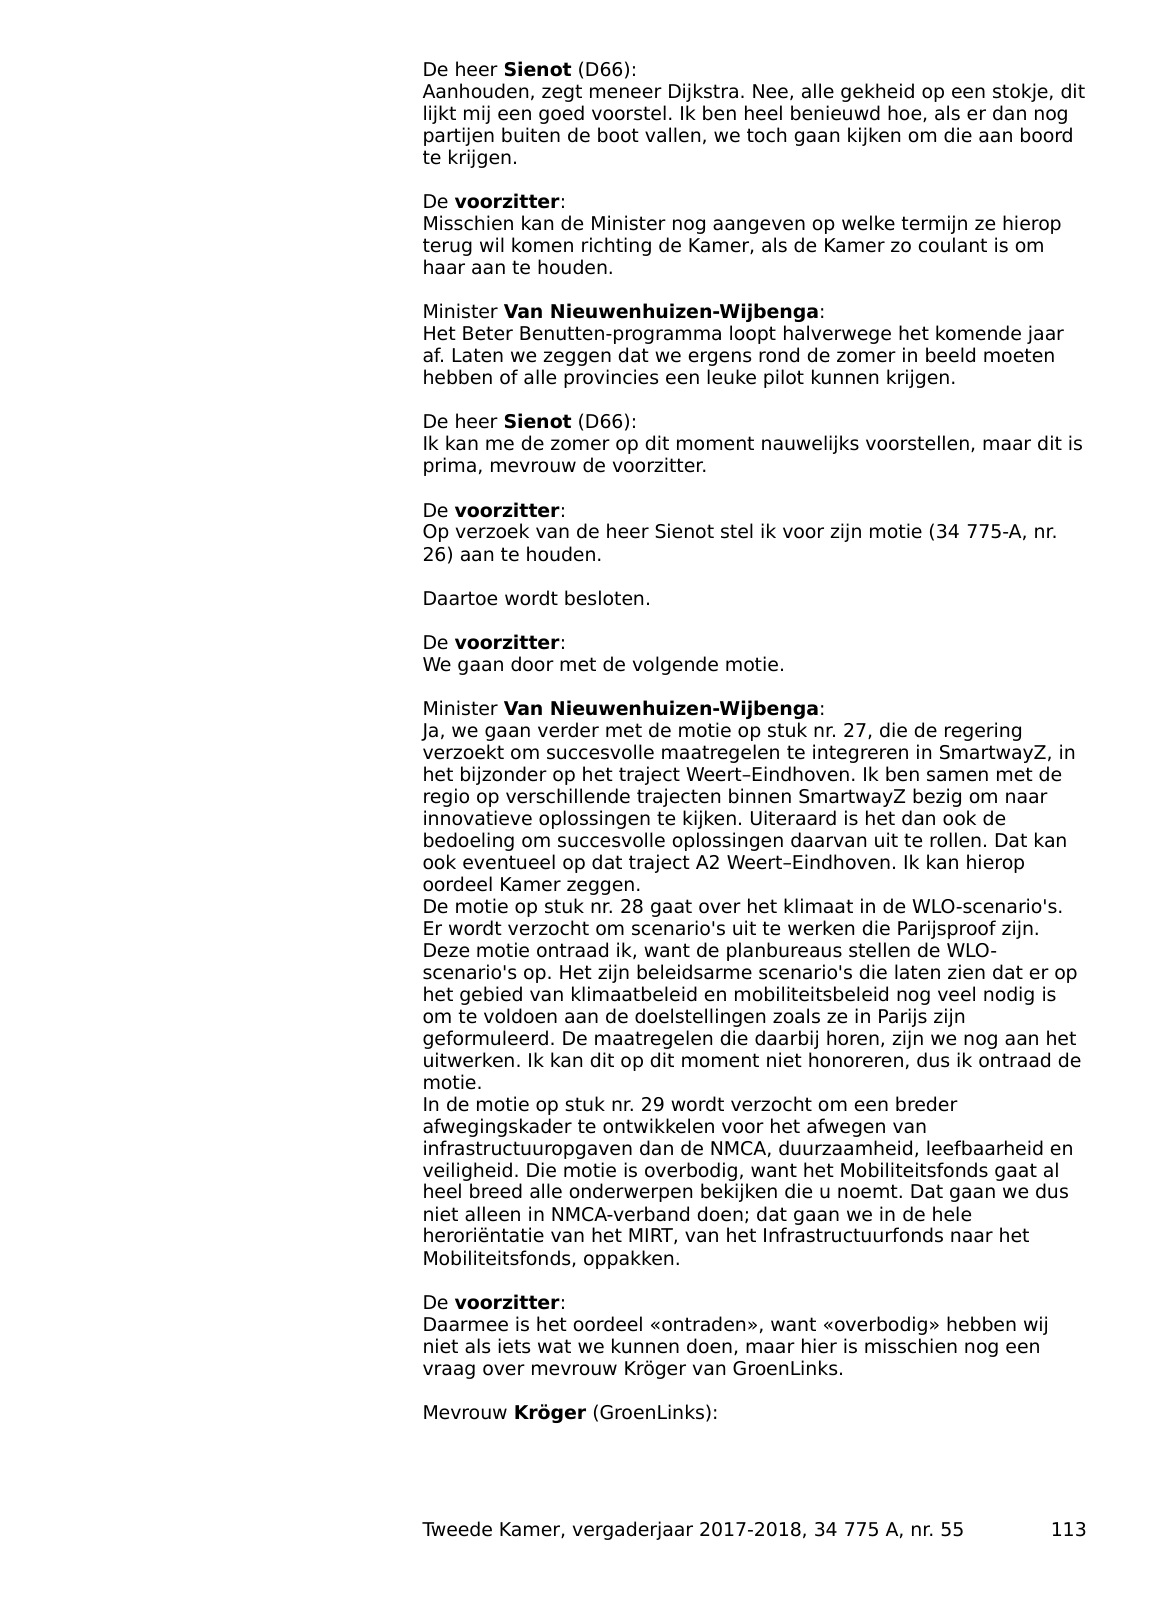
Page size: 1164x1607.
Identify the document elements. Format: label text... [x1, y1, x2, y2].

text Het Beter Benutten-programma loopt halverwege het komende jaar af. Laten we zeggen dat we ergens rond de zomer in beeld moeten hebben of alle provincies een leuke pilot kunnen krijgen. [422, 323, 1087, 389]
text We gaan door met de volgende motie. [422, 654, 1087, 676]
text Daartoe wordt besloten. [422, 588, 1087, 609]
text Minister Van Nieuwenhuizen-Wijbenga: [422, 698, 1087, 720]
text Minister Van Nieuwenhuizen-Wijbenga: [422, 301, 1087, 323]
text De heer Sienot (D66): [422, 411, 1087, 433]
text Mevrouw Kröger (GroenLinks): [422, 1402, 1087, 1424]
text Aanhouden, zegt meneer Dijkstra. Nee, alle gekheid op een stokje, dit lijkt mij een goed voorstel. Ik ben heel benieuwd hoe, als er dan nog partijen buiten de boot vallen, we toch gaan kijken om die aan boord te krijgen. [422, 81, 1087, 169]
text In de motie op stuk nr. 29 wordt verzocht om een breder afwegingskader te ontwikkelen voor het afwegen van infrastructuuropgaven dan de NMCA, duurzaamheid, leefbaarheid en veiligheid. Die motie is overbodig, want het Mobiliteitsfonds gaat al heel breed alle onderwerpen bekijken die u noemt. Dat gaan we dus niet alleen in NMCA-verband doen; dat gaan we in de hele heroriëntatie van het MIRT, van het Infrastructuurfonds naar het Mobiliteitsfonds, oppakken. [422, 1093, 1087, 1269]
text De motie op stuk nr. 28 gaat over het klimaat in de WLO-scenario's. Er wordt verzocht om scenario's uit te werken die Parijsproof zijn. Deze motie ontraad ik, want de planbureaus stellen de WLO-scenario's op. Het zijn beleidsarme scenario's die laten zien dat er op het gebied van klimaatbeleid en mobiliteitsbeleid nog veel nodig is om te voldoen aan de doelstellingen zoals ze in Parijs zijn geformuleerd. De maatregelen die daarbij horen, zijn we nog aan het uitwerken. Ik kan dit op dit moment niet honoreren, dus ik ontraad de motie. [422, 896, 1087, 1093]
text Op verzoek van de heer Sienot stel ik voor zijn motie (34 775-A, nr. 26) aan te houden. [422, 521, 1087, 565]
text Ik kan me de zomer op dit moment nauwelijks voorstellen, maar dit is prima, mevrouw de voorzitter. [422, 433, 1087, 477]
text De voorzitter: [422, 1292, 1087, 1313]
text De voorzitter: [422, 499, 1087, 521]
text Ja, we gaan verder met de motie op stuk nr. 27, die de regering verzoekt om succesvolle maatregelen te integreren in SmartwayZ, in het bijzonder op het traject Weert–Eindhoven. Ik ben samen met de regio op verschillende trajecten binnen SmartwayZ bezig om naar innovatieve oplossingen te kijken. Uiteraard is het dan ook de bedoeling om succesvolle oplossingen daarvan uit te rollen. Dat kan ook eventueel op dat traject A2 Weert–Eindhoven. Ik kan hierop oordeel Kamer zeggen. [422, 720, 1087, 896]
text De voorzitter: [422, 632, 1087, 654]
text Misschien kan de Minister nog aangeven op welke termijn ze hierop terug wil komen richting de Kamer, als de Kamer zo coulant is om haar aan te houden. [422, 213, 1087, 279]
text Daarmee is het oordeel «ontraden», want «overbodig» hebben wij niet als iets wat we kunnen doen, maar hier is misschien nog een vraag over mevrouw Kröger van GroenLinks. [422, 1313, 1087, 1379]
text De voorzitter: [422, 191, 1087, 213]
text De heer Sienot (D66): [422, 59, 1087, 81]
